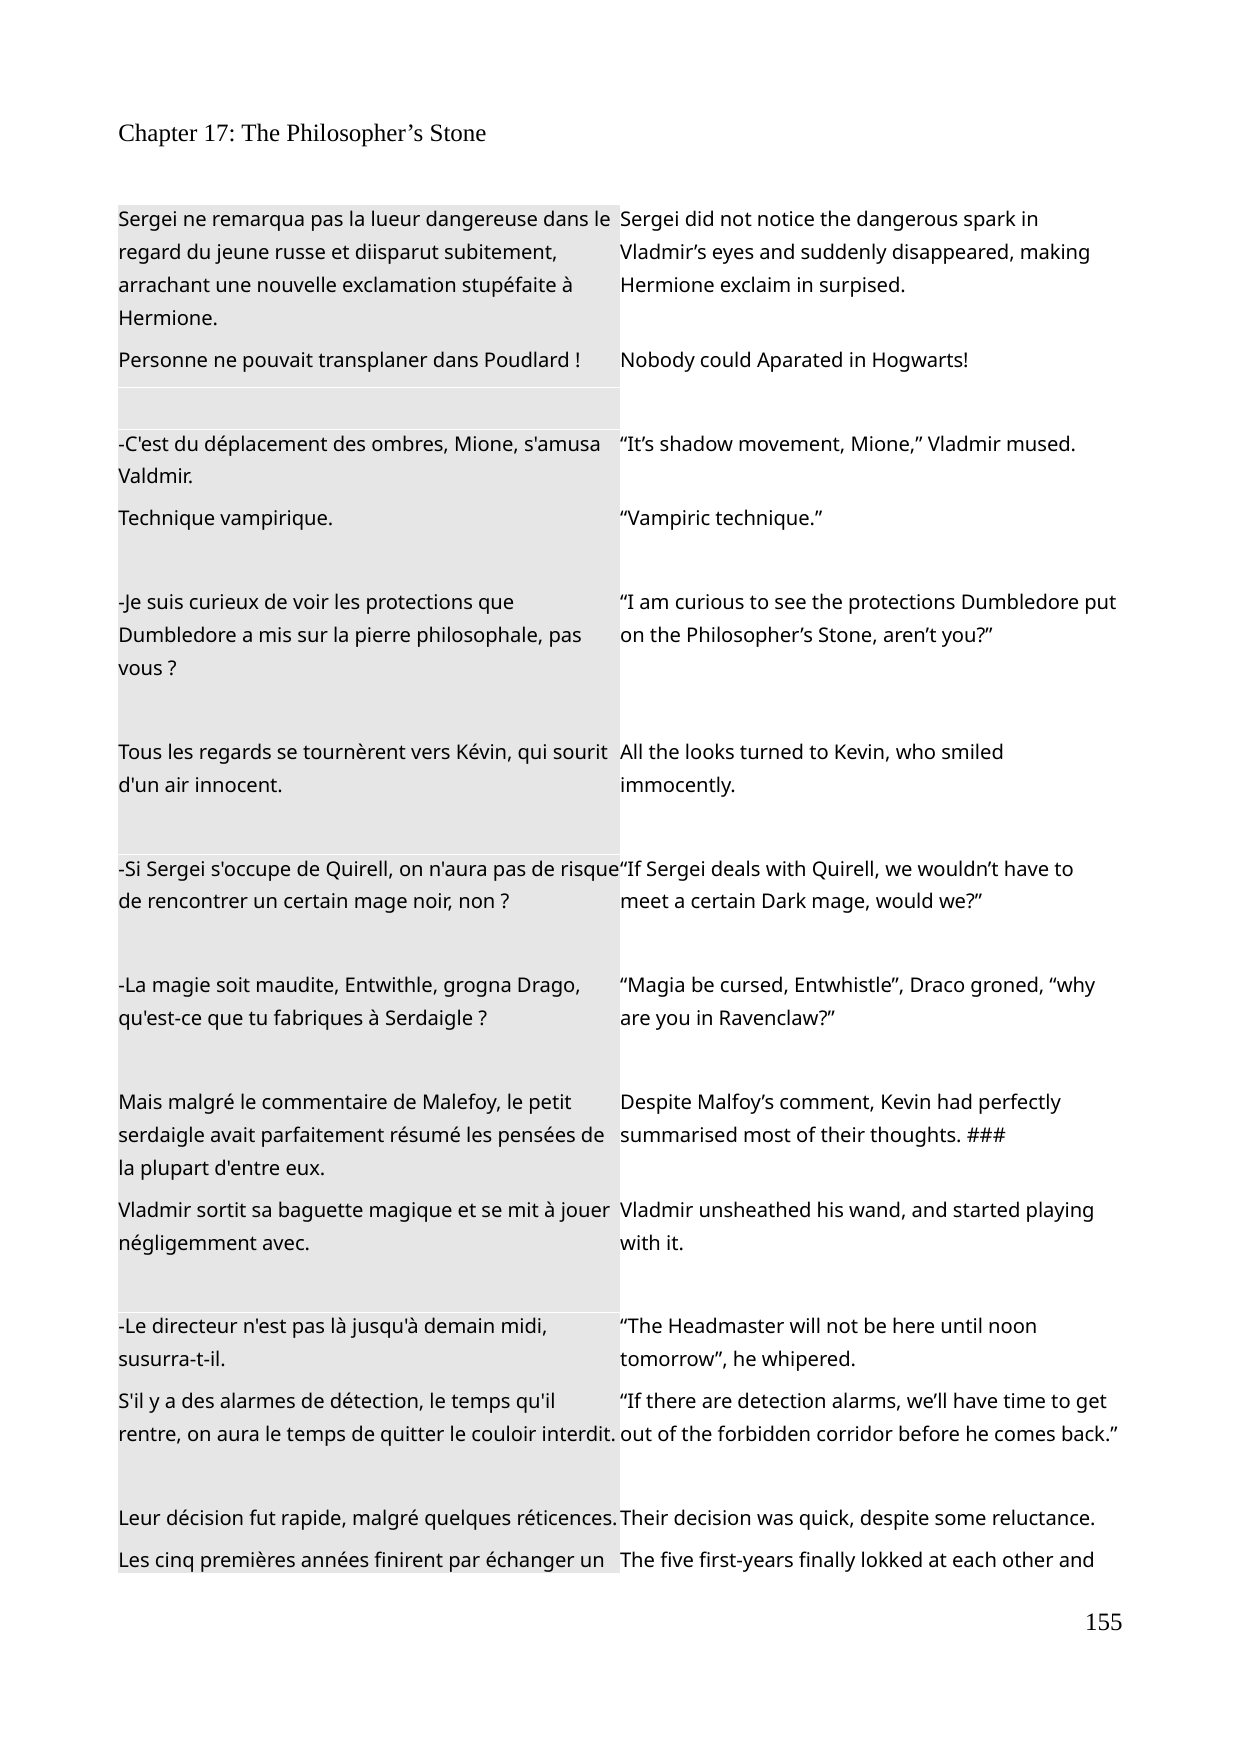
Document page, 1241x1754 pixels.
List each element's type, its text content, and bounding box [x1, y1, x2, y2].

table_cell [620, 813, 1122, 854]
table_cell Despite Malfoy’s comment, Kevin had perfectly summarised most of their thoughts. ### [620, 1088, 1122, 1196]
table_cell Sergei did not notice the dangerous spark in Vladmir’s eyes and suddenly disappeared, making Hermione exclaim in surpised. [620, 205, 1122, 346]
table_cell Les cinq premières années finirent par échanger un [118, 1546, 620, 1573]
table_cell Mais malgré le commentaire de Malefoy, le petit serdaigle avait parfaitement résumé les pensées de la plupart d'entre eux. [118, 1088, 620, 1196]
table_cell [620, 1462, 1122, 1504]
table_cell [118, 546, 620, 588]
table_cell Technique vampirique. [118, 504, 620, 546]
table_cell “It’s shadow movement, Mione,” Vladmir mused. [620, 430, 1122, 504]
table_cell The five first-years finally lokked at each other and [620, 1546, 1122, 1573]
table_cell [118, 388, 620, 429]
table_cell “If Sergei deals with Quirell, we wouldn’t have to meet a certain Dark mage, would we?” [620, 855, 1122, 929]
table_cell [620, 1046, 1122, 1088]
table_cell -La magie soit maudite, Entwithle, grogna Drago, qu'est-ce que tu fabriques à Serdaigle ? [118, 971, 620, 1046]
table_cell Vladmir unsheathed his wand, and started playing with it. [620, 1196, 1122, 1271]
table_cell S'il y a des alarmes de détection, le temps qu'il rentre, on aura le temps de quitter le couloir interdit. [118, 1387, 620, 1462]
table_cell Tous les regards se tournèrent vers Kévin, qui sourit d'un air innocent. [118, 738, 620, 813]
table_cell Sergei ne remarqua pas la lueur dangereuse dans le regard du jeune russe et diisparut subitement, arrachant une nouvelle exclamation stupéfaite à Hermione. [118, 205, 620, 346]
table_cell “The Headmaster will not be here until noon tomorrow”, he whipered. [620, 1313, 1122, 1387]
table_cell [118, 813, 620, 854]
table_cell -Le directeur n'est pas là jusqu'à demain midi, susurra-t-il. [118, 1313, 620, 1387]
table_cell [620, 1271, 1122, 1312]
table_cell [118, 696, 620, 738]
table_cell -C'est du déplacement des ombres, Mione, s'amusa Valdmir. [118, 430, 620, 504]
table_cell “I am curious to see the protections Dumbledore put on the Philosopher’s Stone, aren’t you?” [620, 588, 1122, 696]
table_cell [620, 696, 1122, 738]
table_cell Vladmir sortit sa baguette magique et se mit à jouer négligemment avec. [118, 1196, 620, 1271]
table_cell [118, 1271, 620, 1312]
table_cell [620, 546, 1122, 588]
table_cell [118, 1046, 620, 1088]
table_cell “If there are detection alarms, we’ll have time to get out of the forbidden corridor before he comes back.” [620, 1387, 1122, 1462]
table_cell -Je suis curieux de voir les protections que Dumbledore a mis sur la pierre philosophale, pas vous ? [118, 588, 620, 696]
table_cell [118, 929, 620, 971]
table_cell [620, 388, 1122, 429]
table_cell All the looks turned to Kevin, who smiled immocently. [620, 738, 1122, 813]
table_cell Leur décision fut rapide, malgré quelques réticences. [118, 1504, 620, 1546]
table_cell [118, 1462, 620, 1504]
table_cell -Si Sergei s'occupe de Quirell, on n'aura pas de risque de rencontrer un certain mage noir, non ? [118, 855, 620, 929]
table_cell Nobody could Aparated in Hogwarts! [620, 346, 1122, 387]
table_cell Their decision was quick, despite some reluctance. [620, 1504, 1122, 1546]
table_cell “Magia be cursed, Entwhistle”, Draco groned, “why are you in Ravenclaw?” [620, 971, 1122, 1046]
table_cell “Vampiric technique.” [620, 504, 1122, 546]
table_cell Personne ne pouvait transplaner dans Poudlard ! [118, 346, 620, 387]
table_cell [620, 929, 1122, 971]
